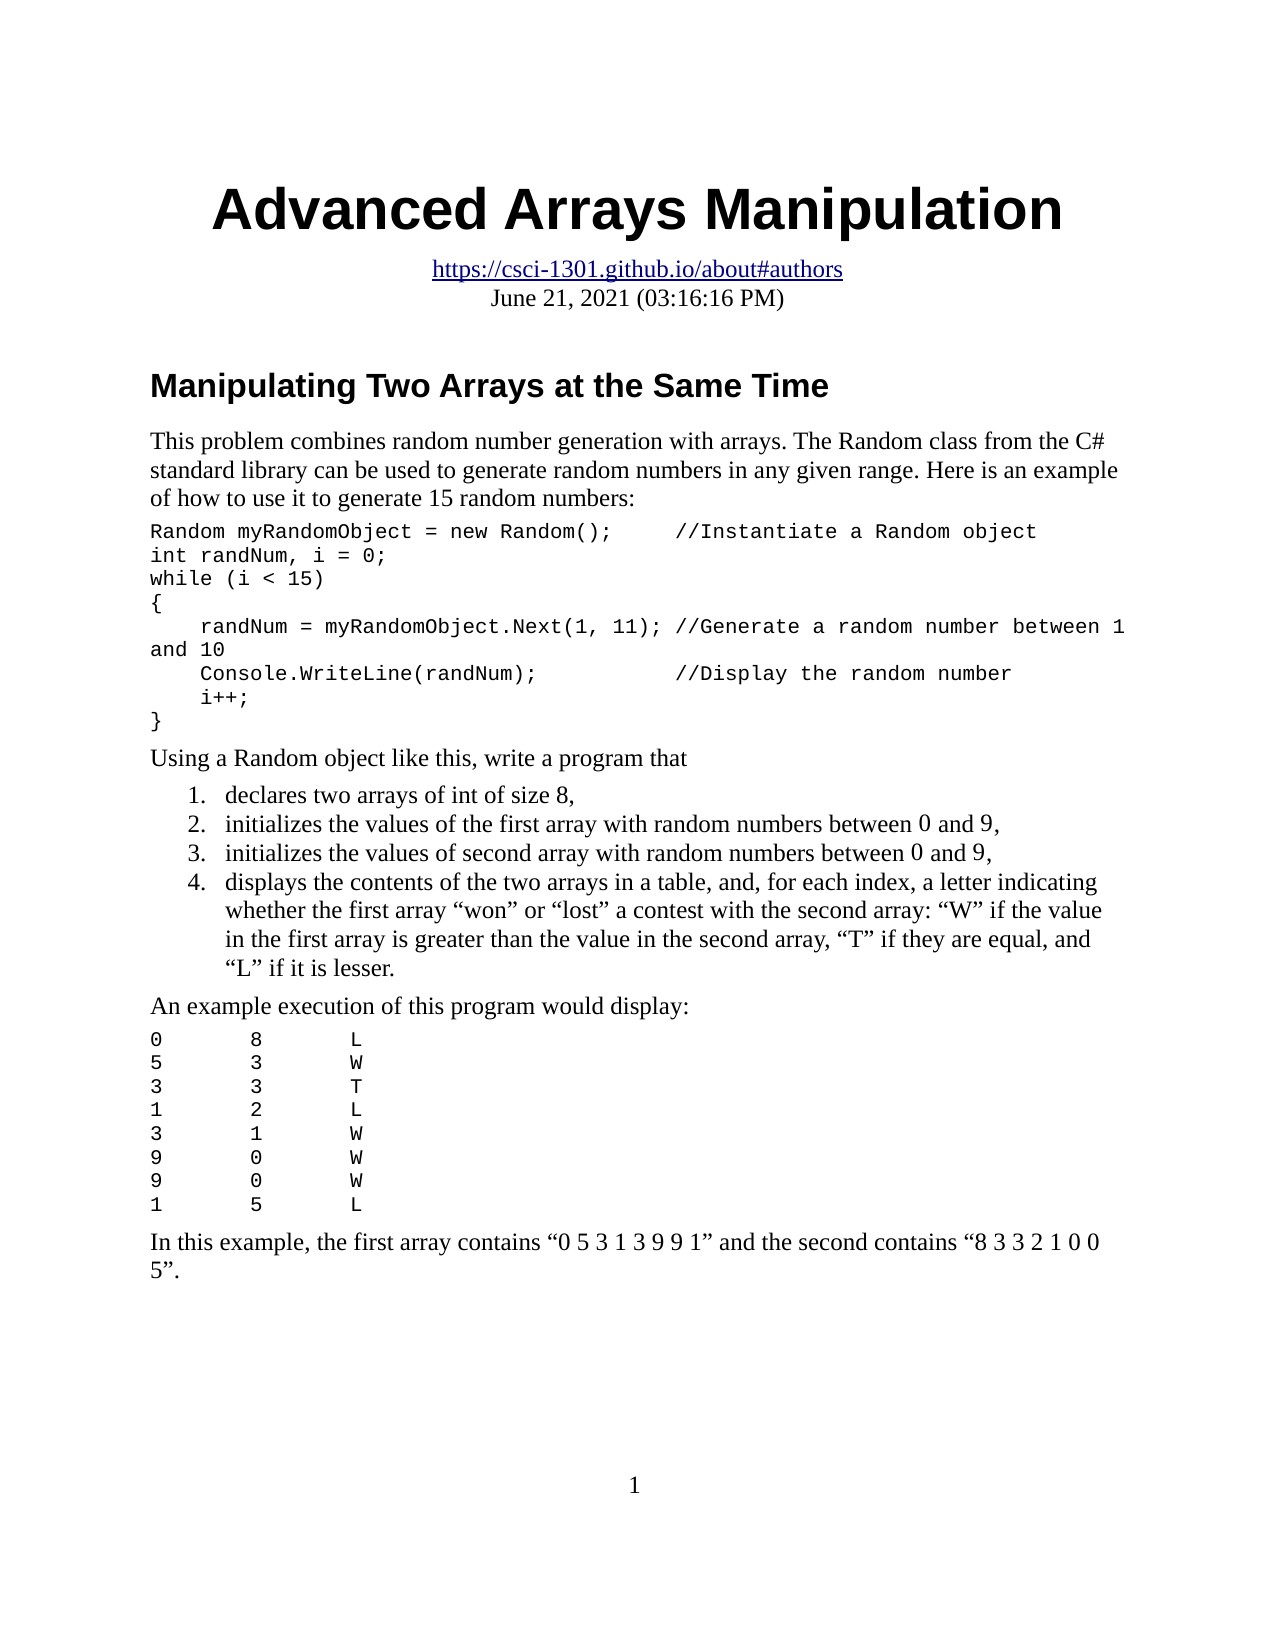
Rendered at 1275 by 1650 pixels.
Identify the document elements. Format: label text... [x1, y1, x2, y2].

list initializes the values of second array with random numbers between and , [187, 838, 1125, 867]
list displays the contents of the two arrays in a table, and, for each index, a letter indicating whether the first array “won” or “lost” a contest with the second array: “W” if the value in the first array is greater than the value in the second array, “T” if they are equal, and “L” if it is lesser. [187, 867, 1125, 982]
text 3 3 T [150, 1076, 1125, 1099]
text { [150, 592, 1125, 616]
list initializes the values of the first array with random numbers between and , [187, 809, 1125, 838]
text https://csci-1301.github.io/about#authors [150, 254, 1125, 283]
text This problem combines random number generation with arrays. The Random class from the C# standard library can be used to generate random numbers in any given range. Here is an example of how to use it to generate 15 random numbers: [150, 426, 1125, 512]
subtitle Manipulating Two Arrays at the Same Time [150, 366, 1125, 404]
title Advanced Arrays Manipulation [150, 175, 1125, 242]
text 3 1 W [150, 1123, 1125, 1147]
list declares two arrays of int of size 8, [187, 781, 1125, 809]
text 1 5 L [150, 1194, 1125, 1218]
text Console.WriteLine(randNum); //Display the random number [150, 663, 1125, 687]
text int randNum, i = 0; [150, 545, 1125, 568]
text 9 0 W [150, 1147, 1125, 1170]
text 1 2 L [150, 1099, 1125, 1123]
text 5 3 W [150, 1052, 1125, 1076]
text while (i < 15) [150, 568, 1125, 592]
text June 21, 2021 (03:16:16 PM) [150, 283, 1125, 312]
text i++; [150, 687, 1125, 710]
text randNum = myRandomObject.Next(1, 11); //Generate a random number between 1 and 10 [150, 616, 1125, 663]
text } [150, 710, 1125, 734]
text 9 0 W [150, 1170, 1125, 1194]
text Using a Random object like this, write a program that [150, 743, 1125, 772]
text 0 8 L [150, 1028, 1125, 1052]
text An example execution of this program would display: [150, 991, 1125, 1019]
text Random myRandomObject = new Random(); //Instantiate a Random object [150, 521, 1125, 545]
text In this example, the first array contains “0 5 3 1 3 9 9 1” and the second contains “8 3 3 2 1 0 0 5”. [150, 1227, 1125, 1284]
